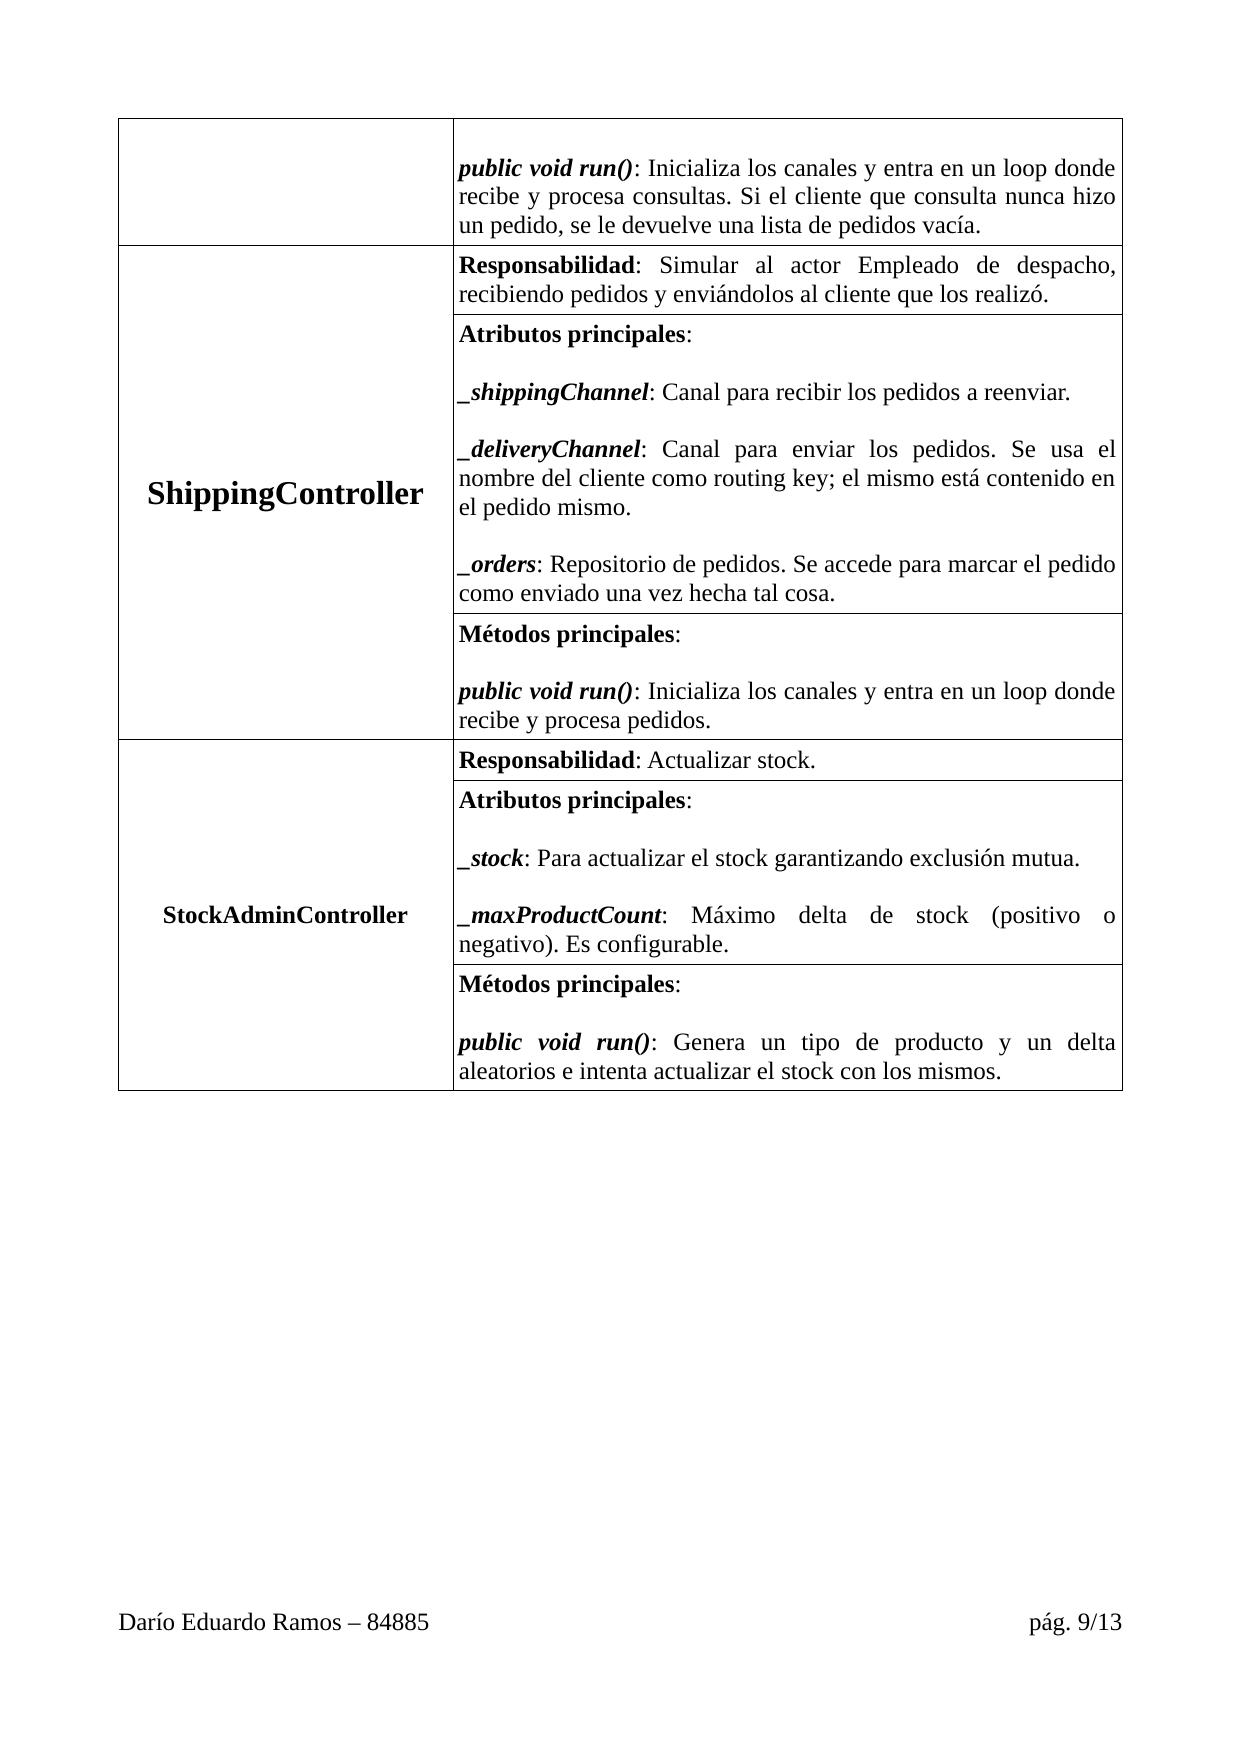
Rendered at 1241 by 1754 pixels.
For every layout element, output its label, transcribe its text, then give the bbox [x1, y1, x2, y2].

table_cell public void run(): Inicializa los canales y entra en un loop donde recibe y procesa consultas. Si el cliente que consulta nunca hizo un pedido, se le devuelve una lista de pedidos vacía. [454, 119, 1122, 245]
table_cell Métodos principales: public void run(): Inicializa los canales y entra en un loop donde recibe y procesa pedidos. [454, 614, 1122, 739]
table_cell Atributos principales: _stock: Para actualizar el stock garantizando exclusión mutua. _maxProductCount: Máximo delta de stock (positivo o negativo). Es configurable. [454, 781, 1122, 964]
table_cell ShippingController [119, 246, 453, 739]
table_cell Atributos principales: _shippingChannel: Canal para recibir los pedidos a reenviar. _deliveryChannel: Canal para enviar los pedidos. Se usa el nombre del cliente como routing key; el mismo está contenido en el pedido mismo. _orders: Repositorio de pedidos. Se accede para marcar el pedido como enviado una vez hecha tal cosa. [454, 315, 1122, 613]
table_cell Responsabilidad: Actualizar stock. [454, 740, 1122, 780]
table_cell StockAdminController [119, 740, 453, 1090]
table_cell Responsabilidad: Simular al actor Empleado de despacho, recibiendo pedidos y enviándolos al cliente que los realizó. [454, 246, 1122, 314]
table_cell [119, 119, 453, 245]
table_cell Métodos principales: public void run(): Genera un tipo de producto y un delta aleatorios e intenta actualizar el stock con los mismos. [454, 965, 1122, 1090]
